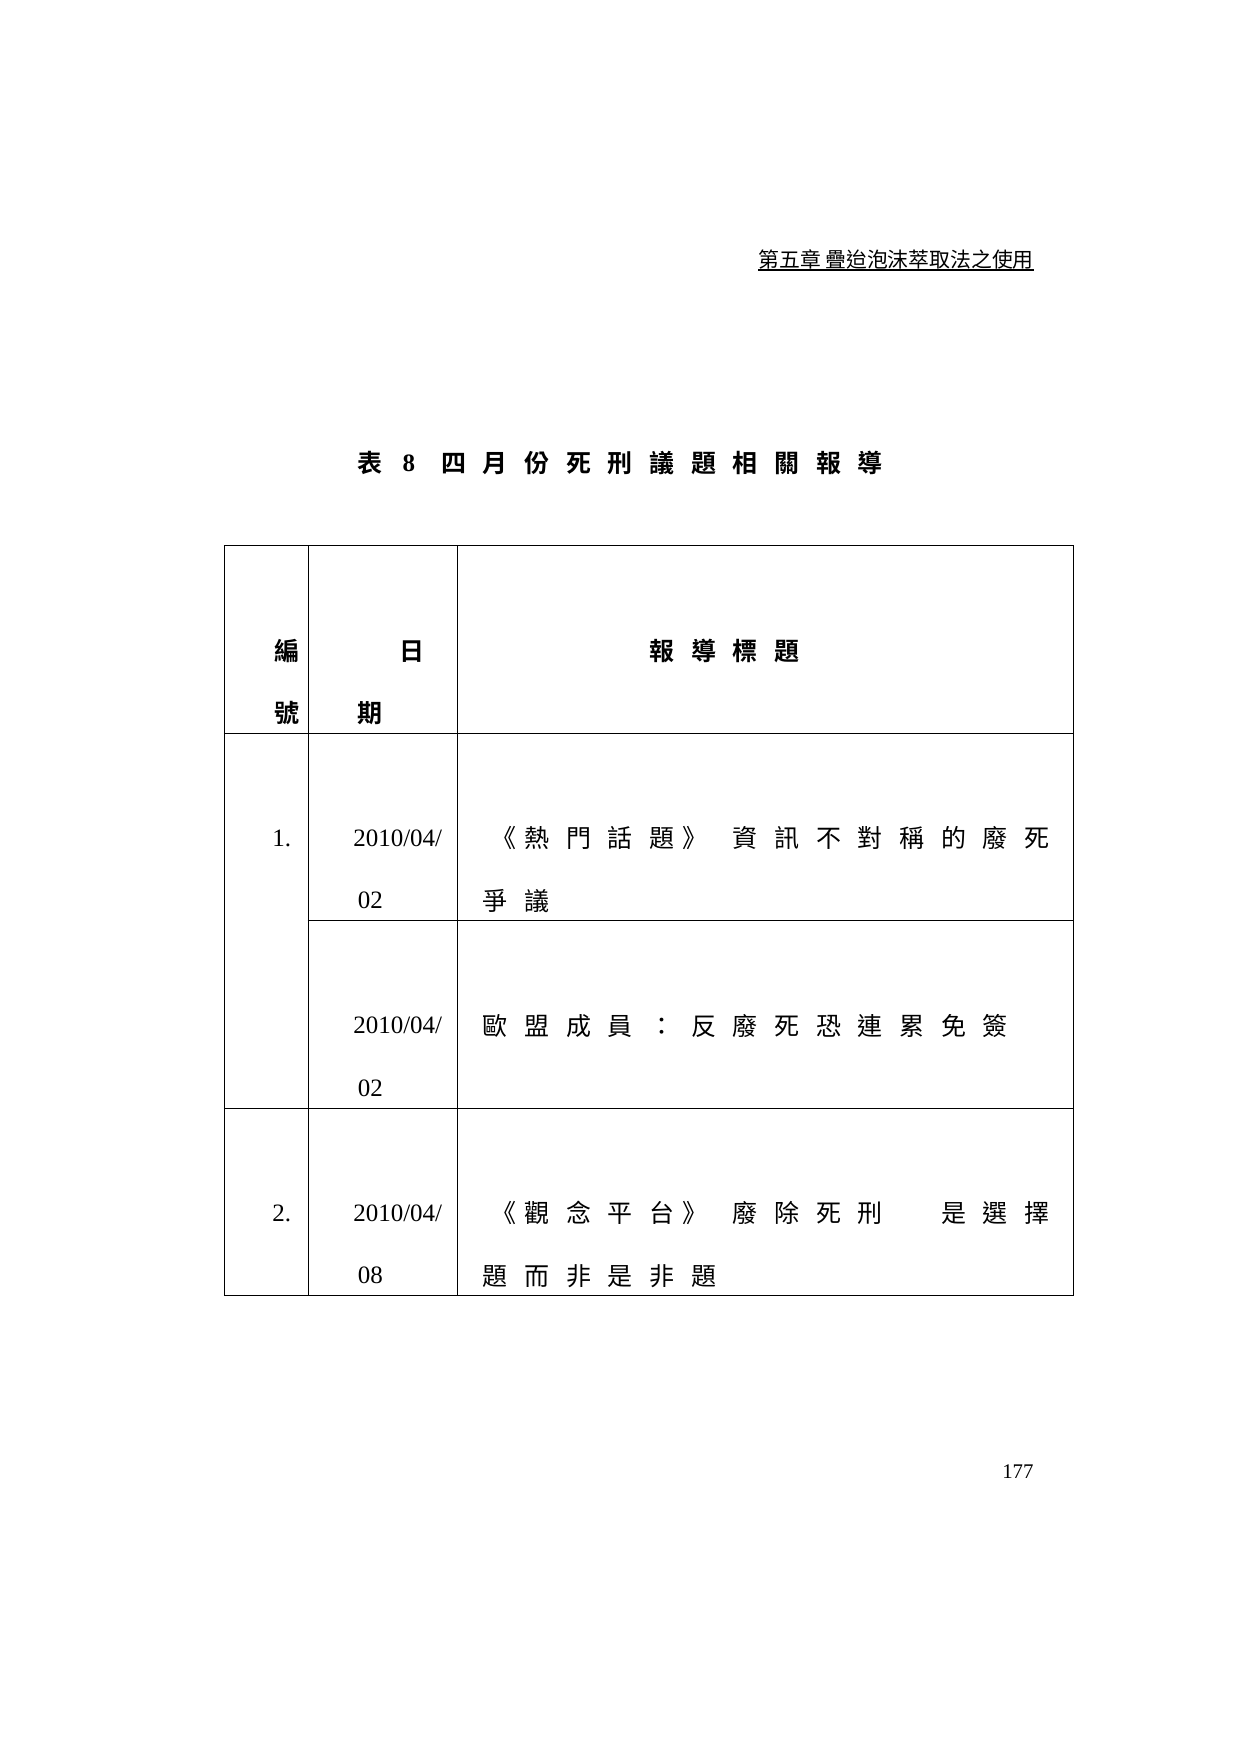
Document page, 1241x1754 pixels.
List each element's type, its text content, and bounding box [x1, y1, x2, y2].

table_cell 歐盟成員：反廢死恐連累免簽 [458, 921, 1073, 1108]
table_header 編號 [225, 546, 308, 733]
table_cell 2010/04/08 [309, 1109, 457, 1295]
table_cell 2010/04/02 [309, 734, 457, 920]
text 表8 四月份死刑議題相關報導 [224, 420, 1016, 483]
table_header 報導標題 [458, 546, 1073, 733]
table_cell 2. [225, 1109, 308, 1295]
table_cell 《觀念平台》廢除死刑 是選擇題而非是非題 [458, 1109, 1073, 1295]
table_cell 2010/04/02 [309, 921, 457, 1108]
table_cell 《熱門話題》資訊不對稱的廢死爭議 [458, 734, 1073, 920]
table_header 日期 [309, 546, 457, 733]
table_cell 1. [225, 734, 308, 1108]
